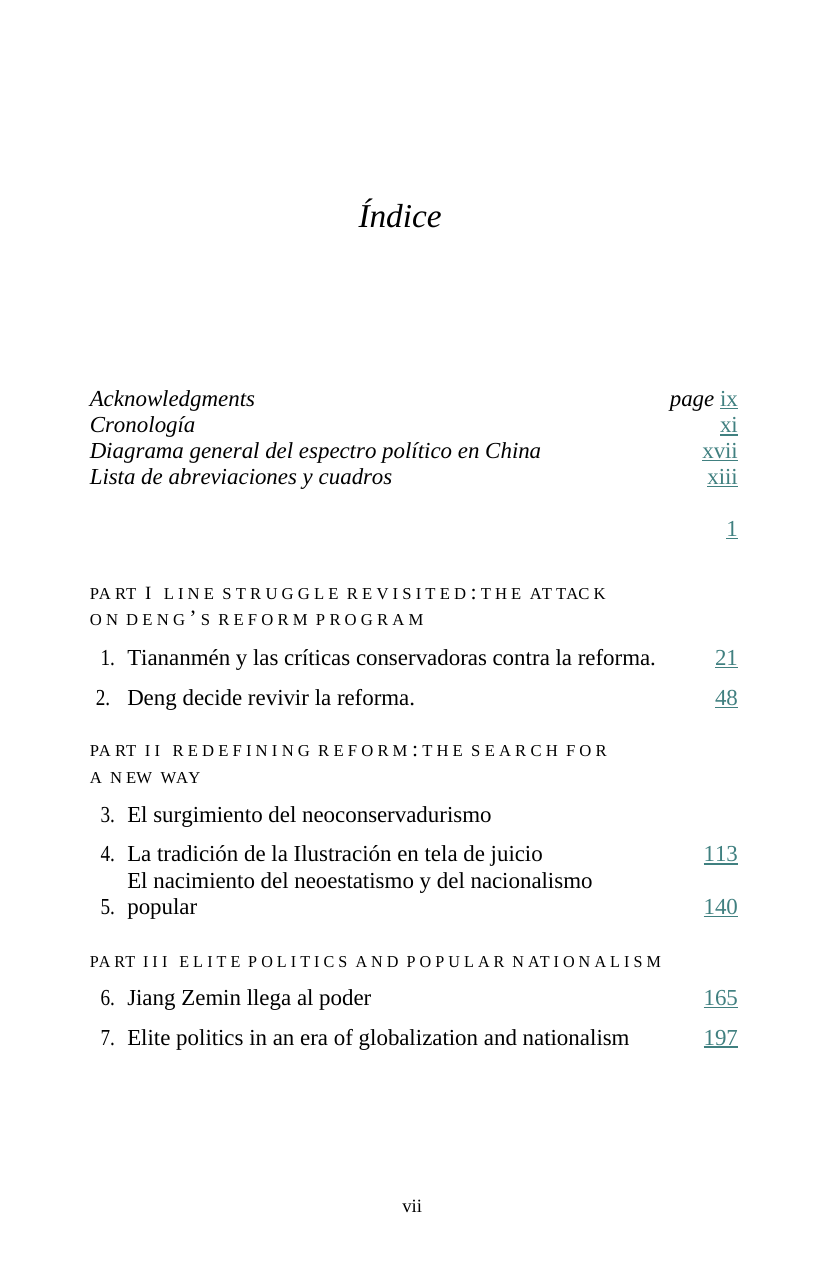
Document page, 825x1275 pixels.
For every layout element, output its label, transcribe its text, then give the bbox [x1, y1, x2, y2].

table_cell Elite politics in an era of globalization and nationalism [115, 1011, 664, 1050]
table_cell Tiananmén y las críticas conservadoras contra la reforma. [115, 631, 664, 671]
text vii [402, 1195, 423, 1217]
table_cell A N EW WAY [88, 761, 664, 787]
table_cell xi [665, 412, 737, 438]
table_cell [665, 710, 737, 761]
table_cell 1 [665, 490, 737, 541]
table_cell PA RT I L I N E S T R U G G L E R E V I S I T E D : T H E AT TAC K [88, 541, 664, 605]
table_cell [88, 490, 664, 541]
table_cell 2. [88, 671, 114, 710]
table_cell Deng decide revivir la reforma. [115, 671, 664, 710]
table_cell La tradición de la Ilustración en tela de juicio [115, 828, 664, 867]
table_cell [665, 787, 737, 828]
table_cell 113 [665, 828, 737, 867]
table_cell El nacimiento del neoestatismo y del nacionalismo popular [115, 867, 664, 919]
table_cell xvii [665, 438, 737, 464]
table_header page ix [665, 386, 737, 412]
table_cell [665, 761, 737, 787]
table_cell 21 [665, 631, 737, 671]
table_cell Cronología [88, 412, 664, 438]
table_cell Diagrama general del espectro político en China [88, 438, 664, 464]
table_cell [665, 541, 737, 605]
table_cell 165 [665, 971, 737, 1011]
table_cell 4. [88, 828, 114, 867]
table_cell Lista de abreviaciones y cuadros [88, 464, 664, 490]
table_cell [665, 605, 737, 631]
table_header Acknowledgments [88, 386, 664, 412]
table_cell O N D E N G ’ S R E F O R M P R O G R A M [88, 605, 664, 631]
table_cell 5. [88, 867, 114, 919]
table_cell 48 [665, 671, 737, 710]
table_cell Jiang Zemin llega al poder [115, 971, 664, 1011]
table_cell El surgimiento del neoconservadurismo [115, 787, 664, 828]
table_cell 1. [88, 631, 114, 671]
table_cell 140 [665, 867, 737, 919]
table_cell PA RT I I R E D E F I N I N G R E F O R M : T H E S E A R C H F O R [88, 710, 664, 761]
table_cell [665, 920, 737, 971]
table_cell 6. [88, 971, 114, 1011]
table_cell PA RT I I I E L I T E P O L I T I C S A N D P O P U L A R N AT I O N A L I S M [88, 920, 664, 971]
table_cell xiii [665, 464, 737, 490]
table_cell 197 [665, 1011, 737, 1050]
text Índice [358, 196, 737, 234]
table_cell 3. [88, 787, 114, 828]
table_cell 7. [88, 1011, 114, 1050]
